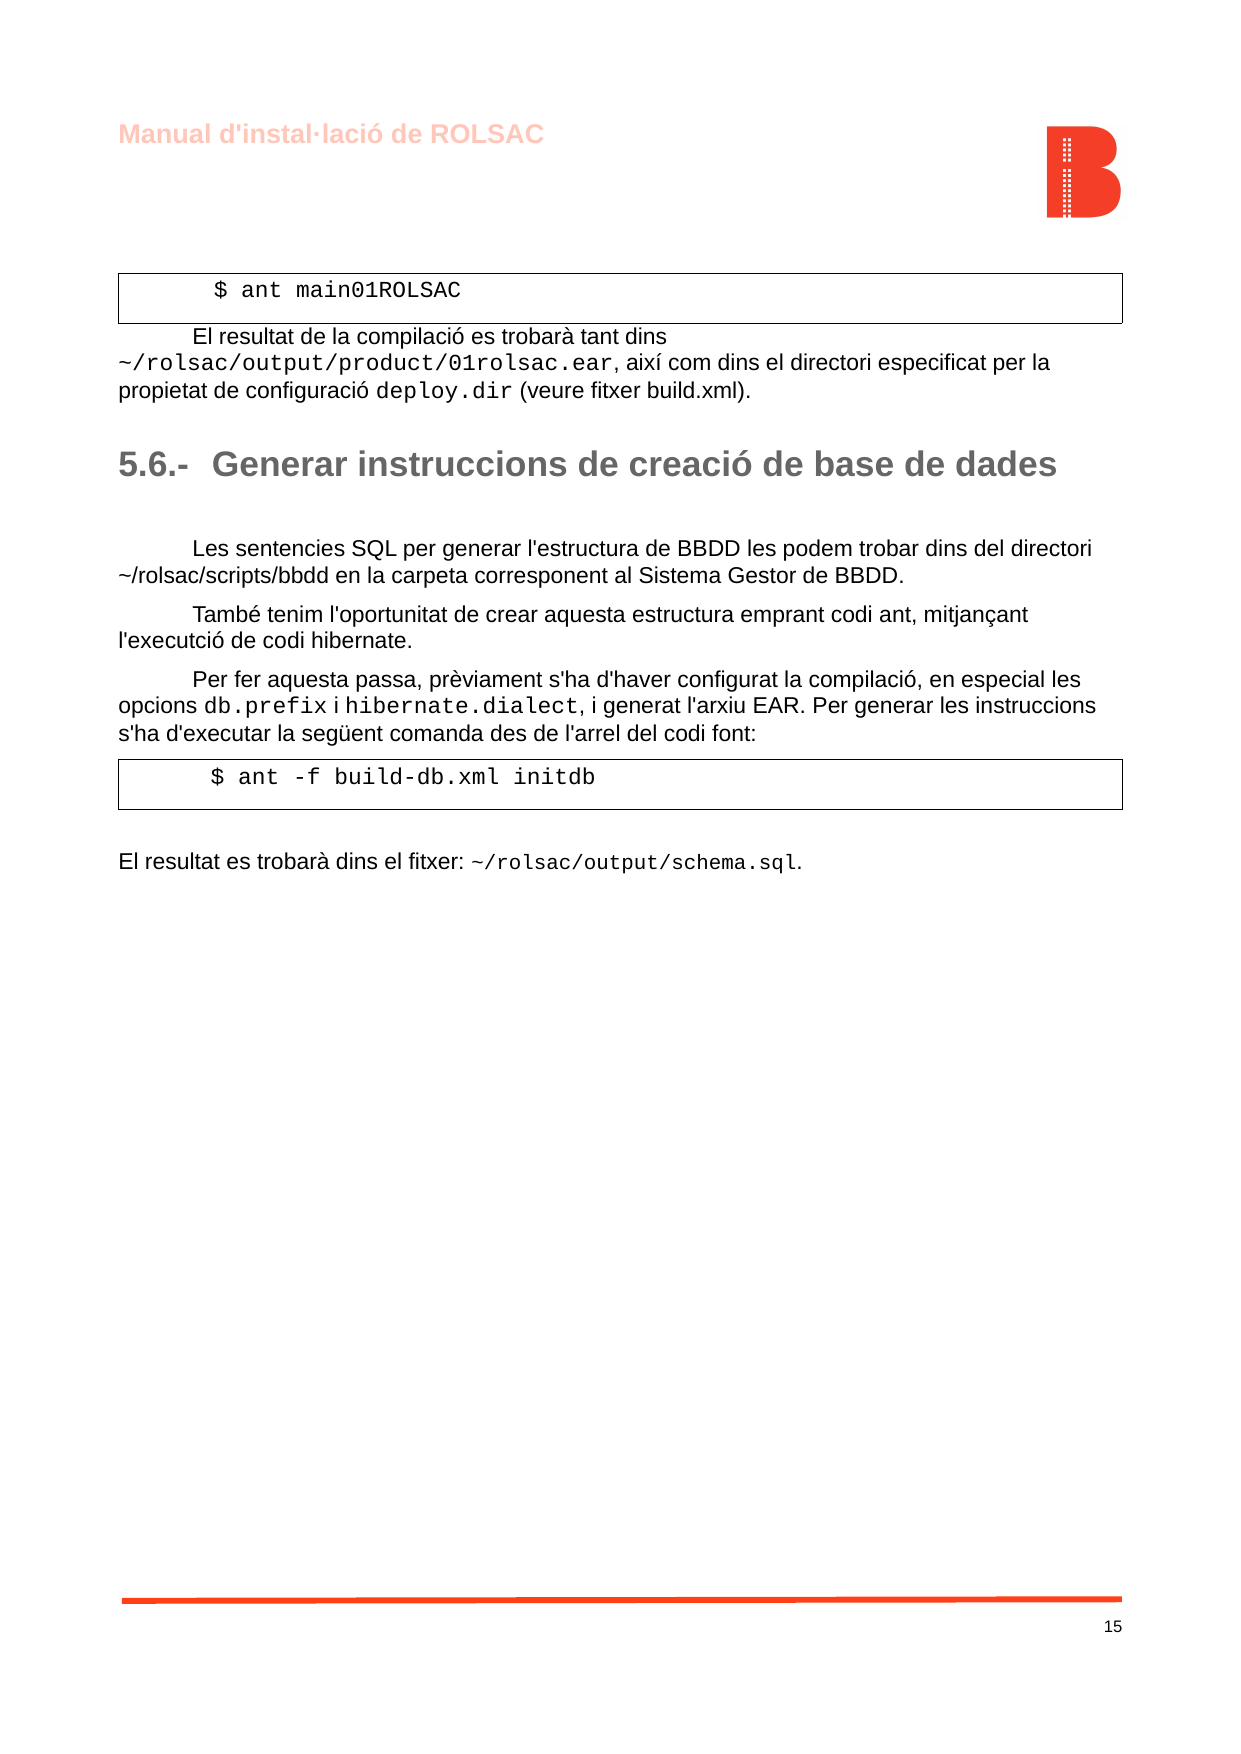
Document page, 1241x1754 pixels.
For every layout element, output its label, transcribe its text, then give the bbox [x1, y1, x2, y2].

text Per fer aquesta passa, prèviament s'ha d'haver configurat la compilació, en especial les opcions db.prefix i hibernate.dialect, i generat l'arxiu EAR. Per generar les instruccions s'ha d'executar la següent comanda des de l'arrel del codi font: [118, 666, 1122, 747]
text Les sentencies SQL per generar l'estructura de BBDD les podem trobar dins del directori ~/rolsac/scripts/bbdd en la carpeta corresponent al Sistema Gestor de BBDD. [118, 535, 1122, 588]
text També tenim l'oportunitat de crear aquesta estructura emprant codi ant, mitjançant l'executció de codi hibernate. [118, 601, 1122, 653]
picture [1036, 124, 1130, 221]
subtitle Generar instruccions de creació de base de dades [118, 443, 1122, 484]
table_header $ ant main01ROLSAC [119, 274, 1122, 323]
text El resultat es trobarà dins el fitxer: ~/rolsac/output/schema.sql. [118, 848, 1122, 876]
table_header $ ant -f build-db.xml initdb [119, 760, 1122, 809]
text El resultat de la compilació es trobarà tant dins ~/rolsac/output/product/01rolsac.ear, així com dins el directori especificat per la propietat de configuració deploy.dir (veure fitxer build.xml). [118, 324, 1122, 406]
